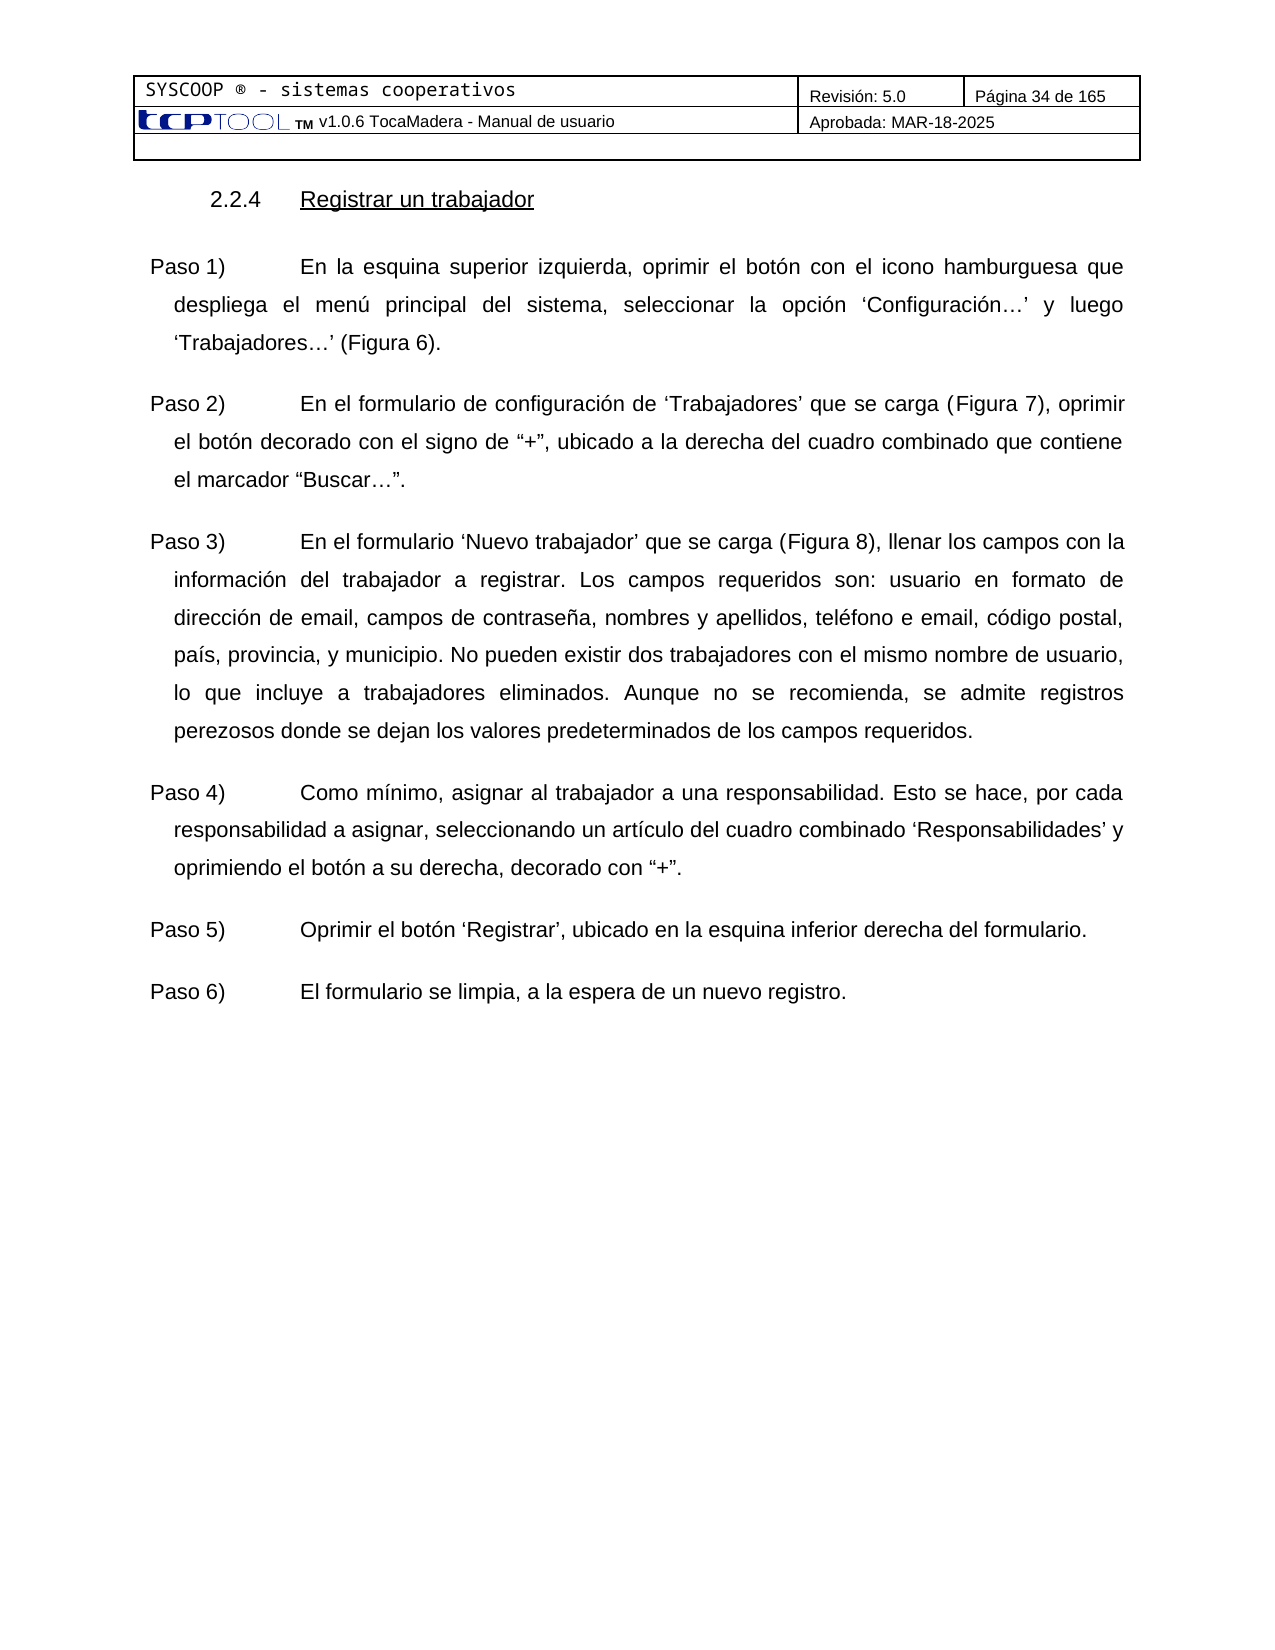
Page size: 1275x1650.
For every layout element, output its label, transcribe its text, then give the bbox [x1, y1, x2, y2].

list El formulario se limpia, a la espera de un nuevo registro. [150, 979, 1125, 1004]
subtitle Registrar un trabajador [210, 186, 1125, 212]
list Como mínimo, asignar al trabajador a una responsabilidad. Esto se hace, por cada responsabilidad a asignar, seleccionando un artículo del cuadro combinado ‘Responsabilidades’ y oprimiendo el botón a su derecha, decorado con “+”. [150, 779, 1125, 880]
picture [138, 110, 290, 130]
list Oprimir el botón ‘Registrar’, ubicado en la esquina inferior derecha del formulario. [150, 917, 1125, 942]
list En la esquina superior izquierda, oprimir el botón con el icono hamburguesa que despliega el menú principal del sistema, seleccionar la opción ‘Configuración…’ y luego ‘Trabajadores…’ (Figura 6). [150, 254, 1125, 355]
list En el formulario ‘Nuevo trabajador’ que se carga (Figura 8), llenar los campos con la información del trabajador a registrar. Los campos requeridos son: usuario en formato de dirección de email, campos de contraseña, nombres y apellidos, teléfono e email, código postal, país, provincia, y municipio. No pueden existir dos trabajadores con el mismo nombre de usuario, lo que incluye a trabajadores eliminados. Aunque no se recomienda, se admite registros perezosos donde se dejan los valores predeterminados de los campos requeridos. [150, 529, 1125, 743]
list En el formulario de configuración de ‘Trabajadores’ que se carga (Figura 7), oprimir el botón decorado con el signo de “+”, ubicado a la derecha del cuadro combinado que contiene el marcador “Buscar…”. [150, 391, 1125, 492]
